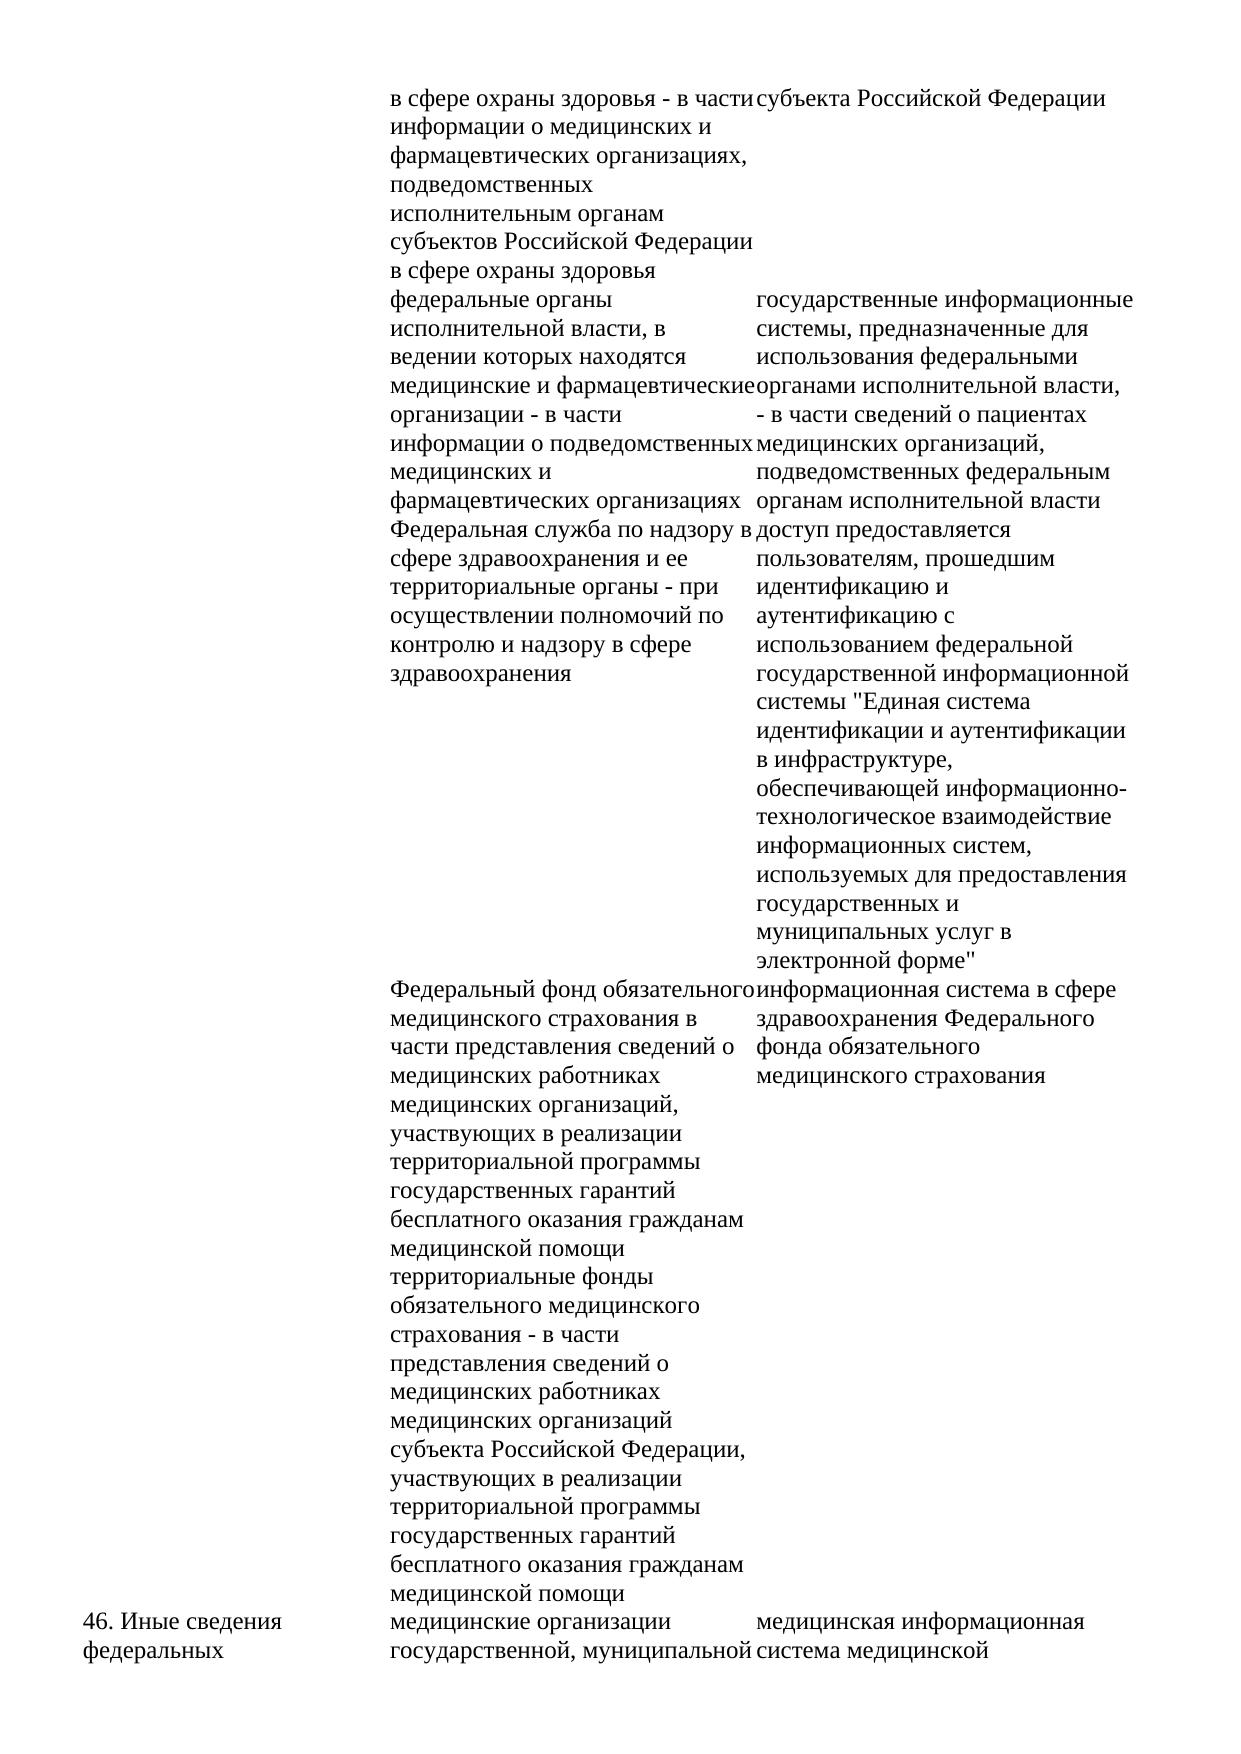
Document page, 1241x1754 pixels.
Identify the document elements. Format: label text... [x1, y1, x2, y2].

table_cell федеральные органы исполнительной власти, в ведении которых находятся медицинские и фармацевтические организации - в части информации о подведомственных медицинских и фармацевтических организациях [390, 284, 756, 514]
table_cell Федеральный фонд обязательного медицинского страхования в части представления сведений о медицинских работниках медицинских организаций, участвующих в реализации территориальной программы государственных гарантий бесплатного оказания гражданам медицинской помощи [390, 974, 756, 1261]
table_cell территориальные фонды обязательного медицинского страхования - в части представления сведений о медицинских работниках медицинских организаций субъекта Российской Федерации, участвующих в реализации территориальной программы государственных гарантий бесплатного оказания гражданам медицинской помощи [390, 1261, 756, 1606]
table_cell [83, 83, 390, 284]
table_cell [83, 284, 390, 514]
table_cell [83, 1261, 390, 1606]
table_cell информационная система в сфере здравоохранения Федерального фонда обязательного медицинского страхования [756, 974, 1134, 1261]
table_cell медицинская информационная система медицинской [756, 1606, 1134, 1664]
table_cell доступ предоставляется пользователям, прошедшим идентификацию и аутентификацию с использованием федеральной государственной информационной системы "Единая система идентификации и аутентификации в инфраструктуре, обеспечивающей информационно-технологическое взаимодействие информационных систем, используемых для предоставления государственных и муниципальных услуг в электронной форме" [756, 514, 1134, 974]
table_cell субъекта Российской Федерации [756, 83, 1134, 284]
table_cell [83, 514, 390, 974]
table_cell Федеральная служба по надзору в сфере здравоохранения и ее территориальные органы - при осуществлении полномочий по контролю и надзору в сфере здравоохранения [390, 514, 756, 974]
table_cell [756, 1261, 1134, 1606]
table_cell 46. Иные сведения федеральных [83, 1606, 390, 1664]
table_cell [83, 974, 390, 1261]
table_cell в сфере охраны здоровья - в части информации о медицинских и фармацевтических организациях, подведомственных исполнительным органам субъектов Российской Федерации в сфере охраны здоровья [390, 83, 756, 284]
table_cell медицинские организации государственной, муниципальной [390, 1606, 756, 1664]
table_cell государственные информационные системы, предназначенные для использования федеральными органами исполнительной власти, - в части сведений о пациентах медицинских организаций, подведомственных федеральным органам исполнительной власти [756, 284, 1134, 514]
